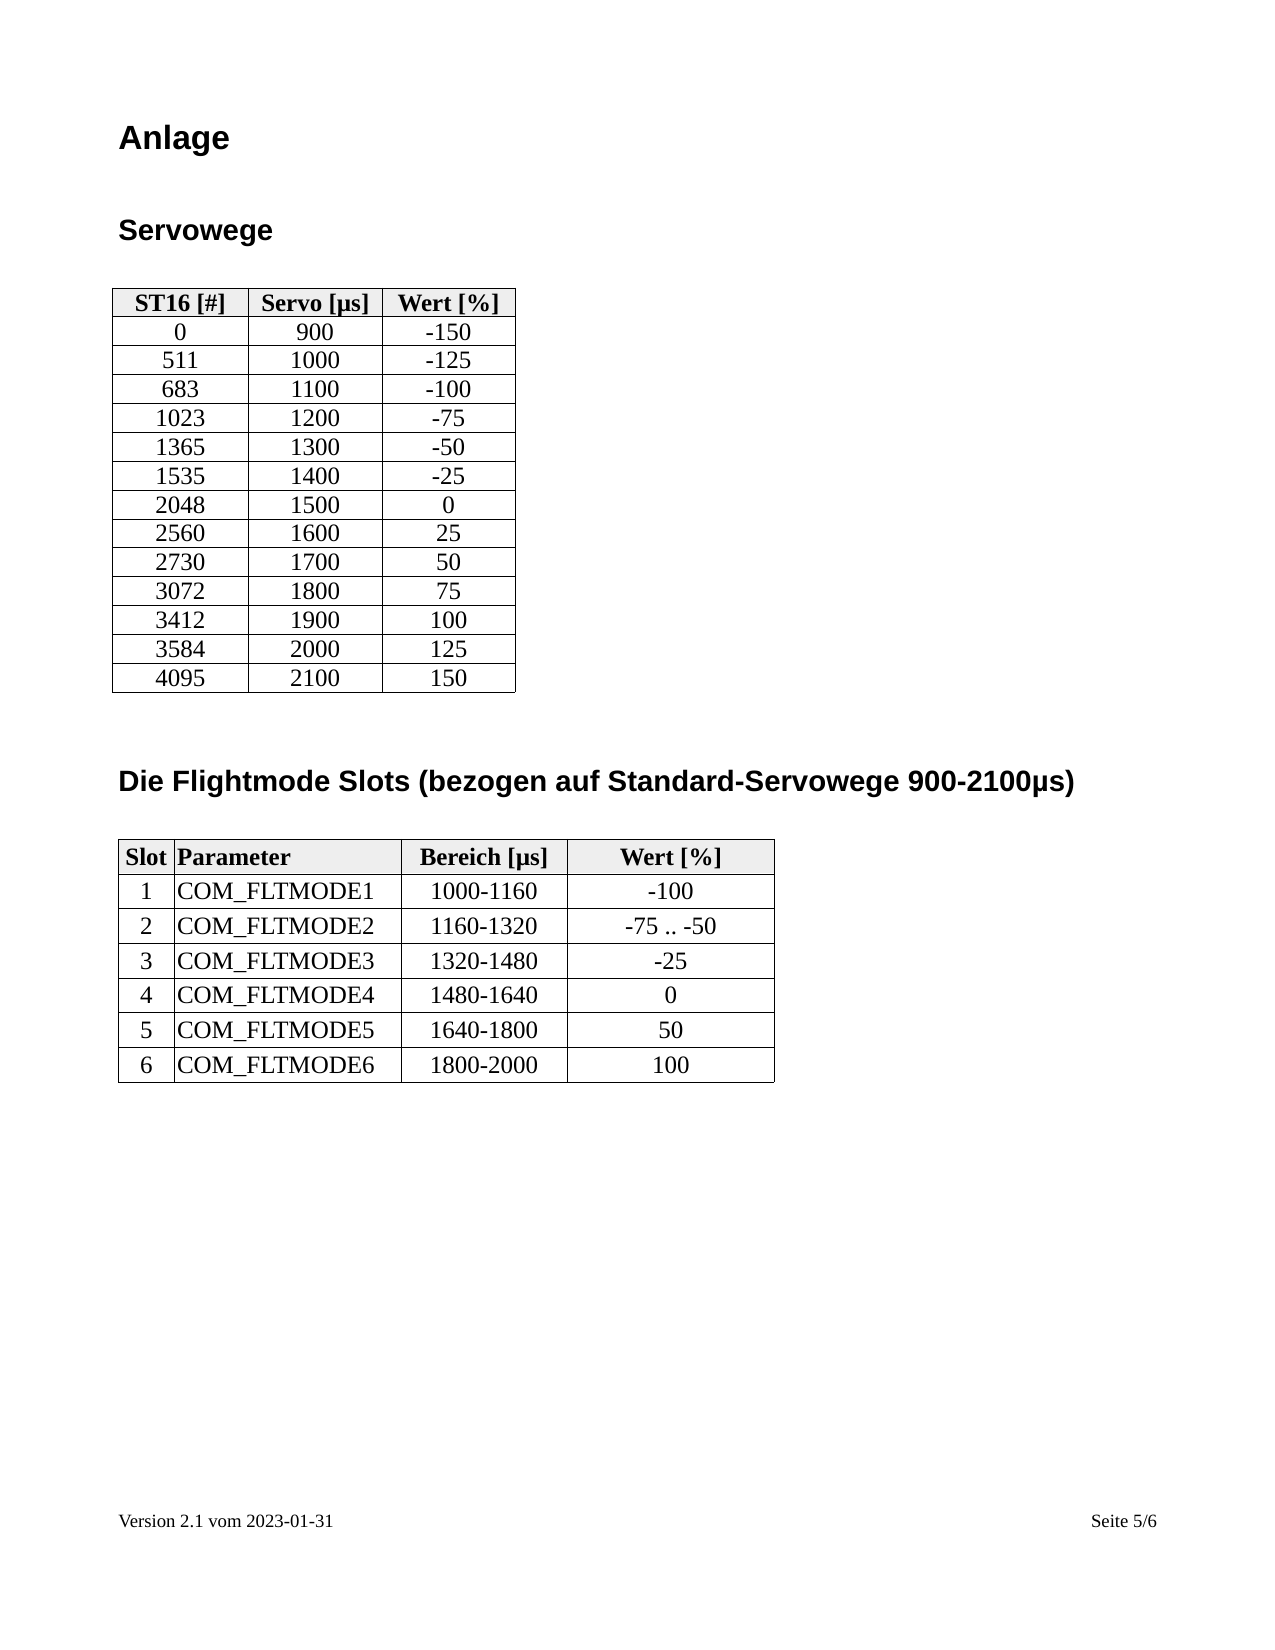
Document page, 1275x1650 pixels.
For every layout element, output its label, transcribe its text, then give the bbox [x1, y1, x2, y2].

table_cell 1200 [249, 404, 382, 432]
table_cell 1100 [249, 375, 382, 403]
table_cell 1365 [113, 433, 248, 461]
table_cell 1800 [249, 577, 382, 605]
table_cell COM_FLTMODE6 [175, 1048, 401, 1082]
table_cell 1800-2000 [402, 1048, 567, 1082]
table_cell 25 [383, 520, 515, 547]
table_cell 1900 [249, 606, 382, 634]
table_cell 3584 [113, 635, 248, 663]
table_cell 3072 [113, 577, 248, 605]
subtitle Anlage [118, 118, 1157, 157]
table_cell COM_FLTMODE3 [175, 944, 401, 977]
table_cell 1700 [249, 548, 382, 576]
table_header Servo [µs] [249, 289, 382, 316]
table_cell -125 [383, 346, 515, 374]
table_cell 2000 [249, 635, 382, 663]
table_cell 100 [568, 1048, 774, 1082]
table_cell 1000 [249, 346, 382, 374]
table_cell 1160-1320 [402, 909, 567, 943]
table_cell 0 [113, 317, 248, 345]
table_cell COM_FLTMODE4 [175, 979, 401, 1012]
table_cell -75 [383, 404, 515, 432]
table_cell COM_FLTMODE2 [175, 909, 401, 943]
table_cell 1500 [249, 491, 382, 518]
table_header Bereich [µs] [402, 840, 567, 873]
table_cell 2100 [249, 664, 382, 692]
table_header Wert [%] [568, 840, 774, 873]
table_cell -50 [383, 433, 515, 461]
table_cell 1480-1640 [402, 979, 567, 1012]
table_cell 5 [119, 1013, 174, 1047]
table_cell 50 [568, 1013, 774, 1047]
table_cell 0 [383, 491, 515, 518]
table_cell 150 [383, 664, 515, 692]
table_cell 1600 [249, 520, 382, 547]
table_header Wert [%] [383, 289, 515, 316]
table_cell 683 [113, 375, 248, 403]
table_cell 1 [119, 875, 174, 908]
table_cell 1640-1800 [402, 1013, 567, 1047]
subtitle Servowege [118, 213, 1157, 246]
table_cell -150 [383, 317, 515, 345]
table_header ST16 [#] [113, 289, 248, 316]
table_cell 50 [383, 548, 515, 576]
table_cell 2730 [113, 548, 248, 576]
table_cell -25 [383, 462, 515, 489]
table_cell 900 [249, 317, 382, 345]
table_cell 3 [119, 944, 174, 977]
table_cell 4 [119, 979, 174, 1012]
table_cell 2048 [113, 491, 248, 518]
table_cell 1400 [249, 462, 382, 489]
table_cell 100 [383, 606, 515, 634]
subtitle Die Flightmode Slots (bezogen auf Standard-Servowege 900-2100µs) [118, 764, 1157, 797]
table_cell 2560 [113, 520, 248, 547]
table_cell 3412 [113, 606, 248, 634]
table_cell 4095 [113, 664, 248, 692]
table_cell 1535 [113, 462, 248, 489]
table_cell COM_FLTMODE5 [175, 1013, 401, 1047]
table_cell -25 [568, 944, 774, 977]
table_cell -75 .. -50 [568, 909, 774, 943]
table_cell 6 [119, 1048, 174, 1082]
table_cell 511 [113, 346, 248, 374]
table_cell 1300 [249, 433, 382, 461]
table_cell 75 [383, 577, 515, 605]
table_cell 125 [383, 635, 515, 663]
table_header Slot [119, 840, 174, 873]
table_cell COM_FLTMODE1 [175, 875, 401, 908]
table_cell 0 [568, 979, 774, 1012]
table_cell 2 [119, 909, 174, 943]
table_cell 1320-1480 [402, 944, 567, 977]
table_cell 1023 [113, 404, 248, 432]
table_cell -100 [383, 375, 515, 403]
table_cell 1000-1160 [402, 875, 567, 908]
table_header Parameter [175, 840, 401, 873]
table_cell -100 [568, 875, 774, 908]
